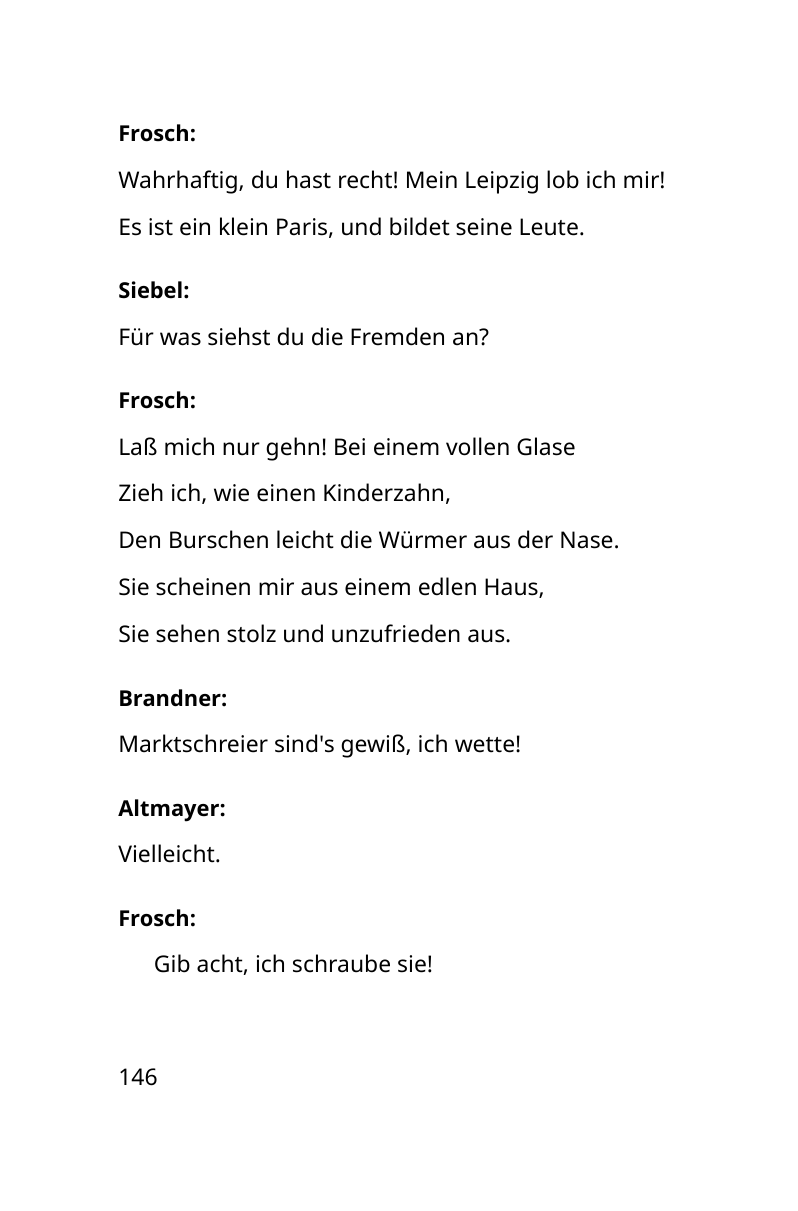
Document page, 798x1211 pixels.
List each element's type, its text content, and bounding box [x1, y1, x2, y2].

text Frosch: Laß mich nur gehn! Bei einem vollen Glase Zieh ich, wie einen Kinderzahn, Den Burschen leicht die Würmer aus der Nase. Sie scheinen mir aus einem edlen Haus, Sie sehen stolz und unzufrieden aus. [118, 385, 679, 649]
text Altmayer: Vielleicht. [118, 792, 679, 869]
text Brandner: Marktschreier sind's gewiß, ich wette! [118, 682, 679, 759]
text Siebel: Für was siehst du die Fremden an? [118, 275, 679, 352]
text Frosch: Wahrhaftig, du hast recht! Mein Leipzig lob ich mir! Es ist ein klein Paris, und bildet seine Leute. [118, 118, 679, 242]
text Frosch: Gib acht, ich schraube sie! [118, 902, 679, 979]
